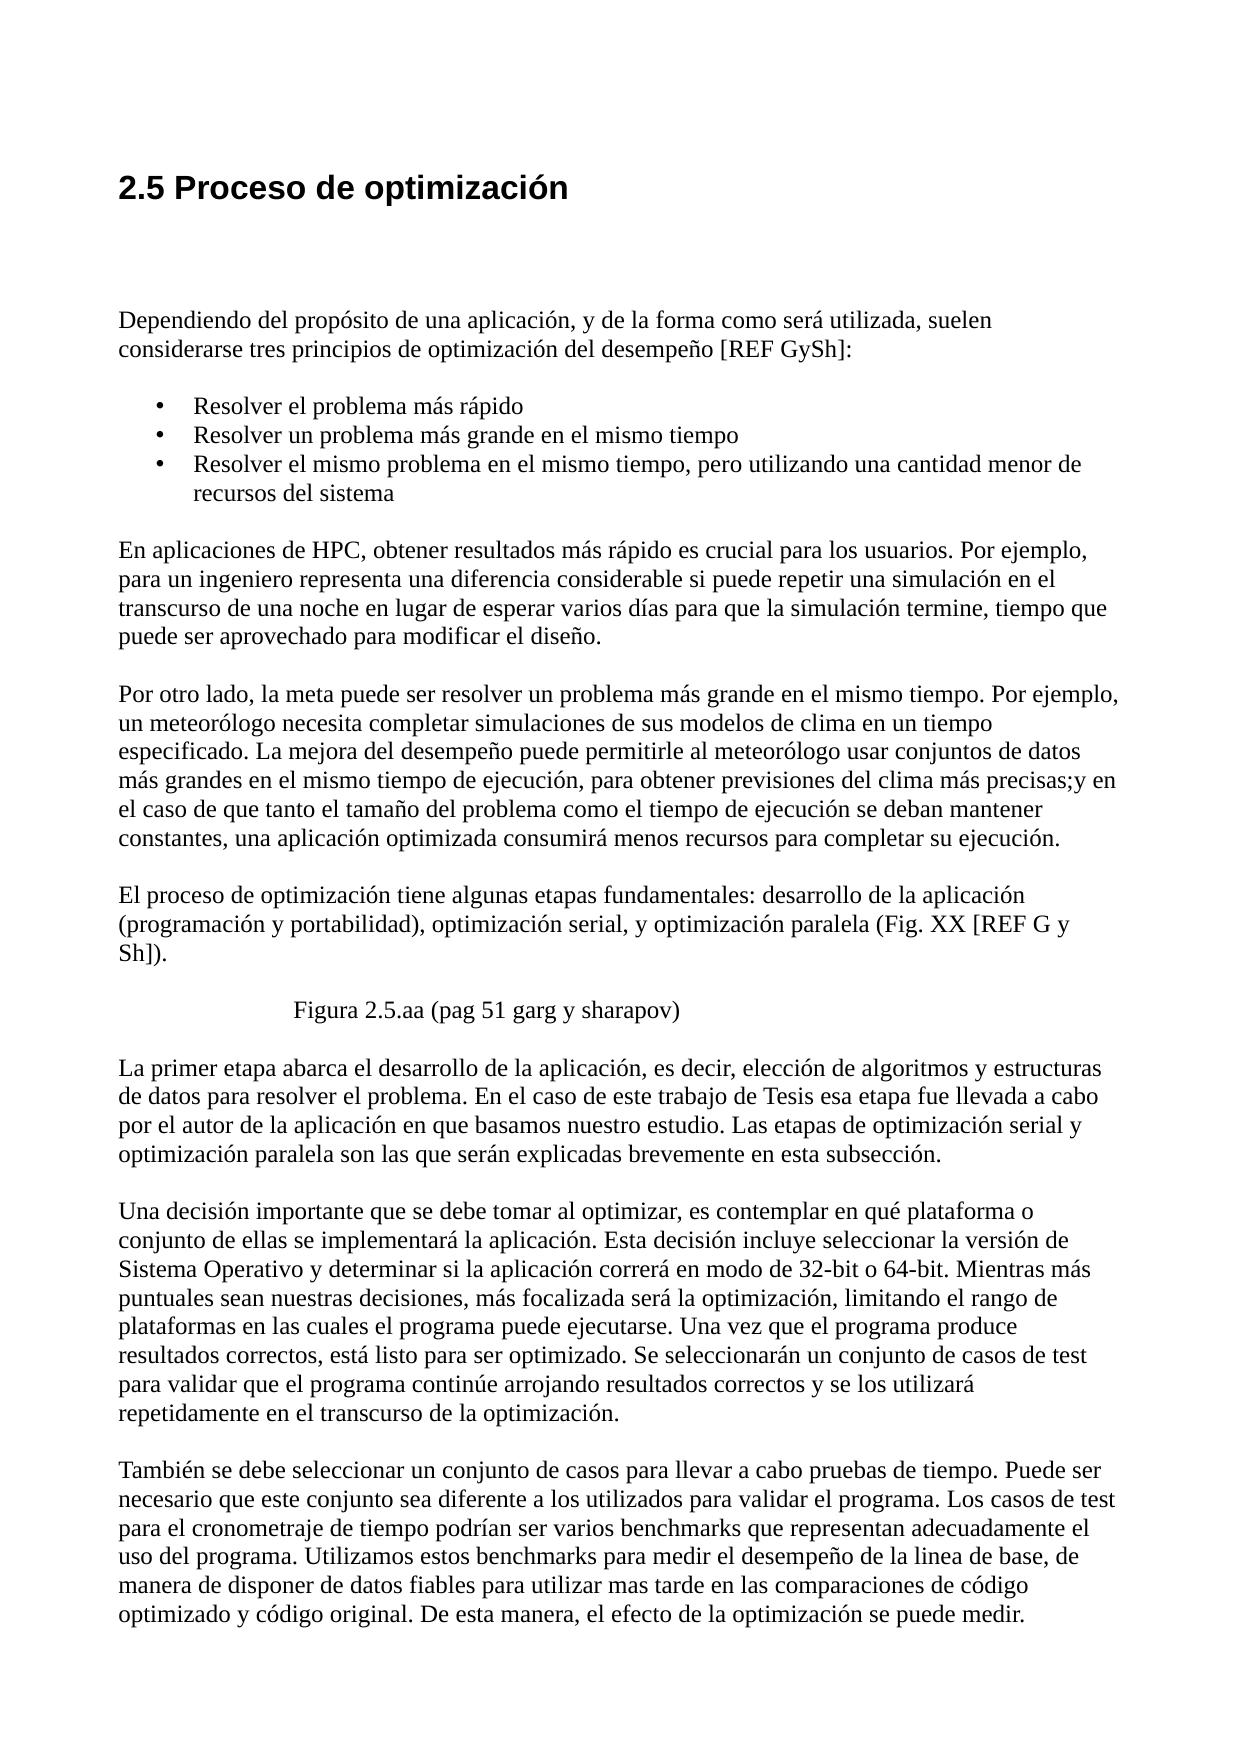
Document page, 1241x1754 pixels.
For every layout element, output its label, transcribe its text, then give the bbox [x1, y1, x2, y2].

list Resolver un problema más grande en el mismo tiempo [156, 420, 1122, 449]
text Por otro lado, la meta puede ser resolver un problema más grande en el mismo tiempo. Por ejemplo, un meteorólogo necesita completar simulaciones de sus modelos de clima en un tiempo especificado. La mejora del desempeño puede permitirle al meteorólogo usar conjuntos de datos más grandes en el mismo tiempo de ejecución, para obtener previsiones del clima más precisas;y en el caso de que tanto el tamaño del problema como el tiempo de ejecución se deban mantener constantes, una aplicación optimizada consumirá menos recursos para completar su ejecución. [118, 679, 1122, 851]
text En aplicaciones de HPC, obtener resultados más rápido es crucial para los usuarios. Por ejemplo, para un ingeniero representa una diferencia considerable si puede repetir una simulación en el transcurso de una noche en lugar de esperar varios días para que la simulación termine, tiempo que puede ser aprovechado para modificar el diseño. [118, 535, 1122, 650]
text Dependiendo del propósito de una aplicación, y de la forma como será utilizada, suelen considerarse tres principios de optimización del desempeño [REF GySh]: [118, 305, 1122, 363]
subtitle 2.5 Proceso de optimización [118, 168, 1122, 206]
text También se debe seleccionar un conjunto de casos para llevar a cabo pruebas de tiempo. Puede ser necesario que este conjunto sea diferente a los utilizados para validar el programa. Los casos de test para el cronometraje de tiempo podrían ser varios benchmarks que representan adecuadamente el uso del programa. Utilizamos estos benchmarks para medir el desempeño de la linea de base, de manera de disponer de datos fiables para utilizar mas tarde en las comparaciones de código optimizado y código original. De esta manera, el efecto de la optimización se puede medir. [118, 1455, 1122, 1628]
text Figura 2.5.aa (pag 51 garg y sharapov) [293, 995, 1122, 1024]
text El proceso de optimización tiene algunas etapas fundamentales: desarrollo de la aplicación (programación y portabilidad), optimización serial, y optimización paralela (Fig. XX [REF G y Sh]). [118, 880, 1122, 966]
list Resolver el mismo problema en el mismo tiempo, pero utilizando una cantidad menor de recursos del sistema [156, 449, 1122, 506]
text La primer etapa abarca el desarrollo de la aplicación, es decir, elección de algoritmos y estructuras de datos para resolver el problema. En el caso de este trabajo de Tesis esa etapa fue llevada a cabo por el autor de la aplicación en que basamos nuestro estudio. Las etapas de optimización serial y optimización paralela son las que serán explicadas brevemente en esta subsección. [118, 1053, 1122, 1168]
list Resolver el problema más rápido [156, 391, 1122, 420]
text Una decisión importante que se debe tomar al optimizar, es contemplar en qué plataforma o conjunto de ellas se implementará la aplicación. Esta decisión incluye seleccionar la versión de Sistema Operativo y determinar si la aplicación correrá en modo de 32-bit o 64-bit. Mientras más puntuales sean nuestras decisiones, más focalizada será la optimización, limitando el rango de plataformas en las cuales el programa puede ejecutarse. Una vez que el programa produce resultados correctos, está listo para ser optimizado. Se seleccionarán un conjunto de casos de test para validar que el programa continúe arrojando resultados correctos y se los utilizará repetidamente en el transcurso de la optimización. [118, 1196, 1122, 1426]
